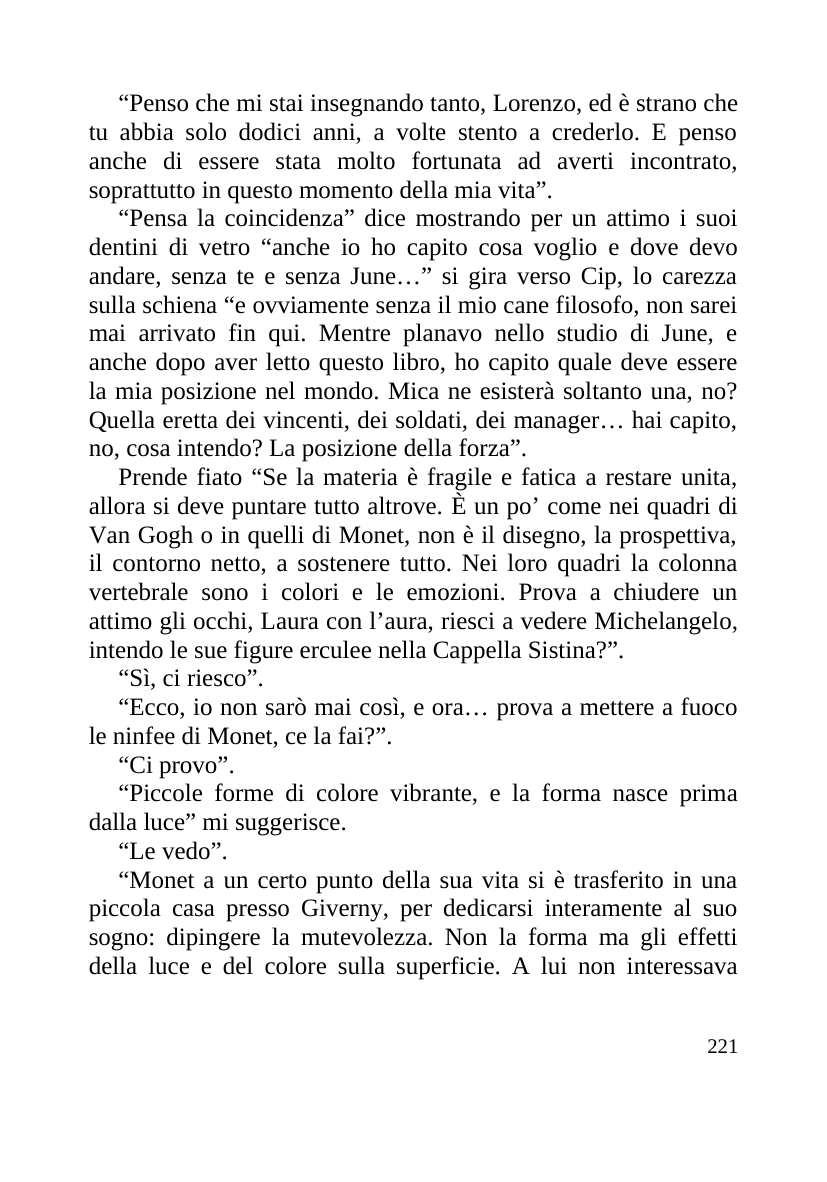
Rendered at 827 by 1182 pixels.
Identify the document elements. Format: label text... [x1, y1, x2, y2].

text “Piccole forme di colore vibrante, e la forma nasce prima dalla luce” mi suggerisce. [88, 778, 738, 836]
text “Ci provo”. [88, 750, 738, 778]
text Prende fiato “Se la materia è fragile e fatica a restare unita, allora si deve puntare tutto altrove. è un po’ come nei quadri di Van Gogh o in quelli di Monet, non è il disegno, la prospettiva, il contorno netto, a sostenere tutto. Nei loro quadri la colonna vertebrale sono i colori e le emozioni. Prova a chiudere un attimo gli occhi, Laura con l’aura, riesci a vedere Michelangelo, intendo le sue figure erculee nella Cappella Sistina?”. [88, 462, 738, 663]
text “Monet a un certo punto della sua vita si è trasferito in una piccola casa presso Giverny, per dedicarsi interamente al suo sogno: dipingere la mutevolezza. Non la forma ma gli effetti della luce e del colore sulla superficie. A lui non interessava [88, 865, 738, 980]
text “Ecco, io non sarò mai così, e ora… prova a mettere a fuoco le ninfee di Monet, ce la fai?”. [88, 692, 738, 750]
text “Le vedo”. [88, 836, 738, 865]
text “Penso che mi stai insegnando tanto, Lorenzo, ed è strano che tu abbia solo dodici anni, a volte stento a crederlo. E penso anche di essere stata molto fortunata ad averti incontrato, soprattutto in questo momento della mia vita”. [88, 88, 738, 203]
text “Pensa la coincidenza” dice mostrando per un attimo i suoi dentini di vetro “anche io ho capito cosa voglio e dove devo andare, senza te e senza June…” si gira verso Cip, lo carezza sulla schiena “e ovviamente senza il mio cane filosofo, non sarei mai arrivato fin qui. Mentre planavo nello studio di June, e anche dopo aver letto questo libro, ho capito quale deve essere la mia posizione nel mondo. Mica ne esisterà soltanto una, no? Quella eretta dei vincenti, dei soldati, dei manager… hai capito, no, cosa intendo? La posizione della forza”. [88, 203, 738, 462]
text “Sì, ci riesco”. [88, 663, 738, 692]
